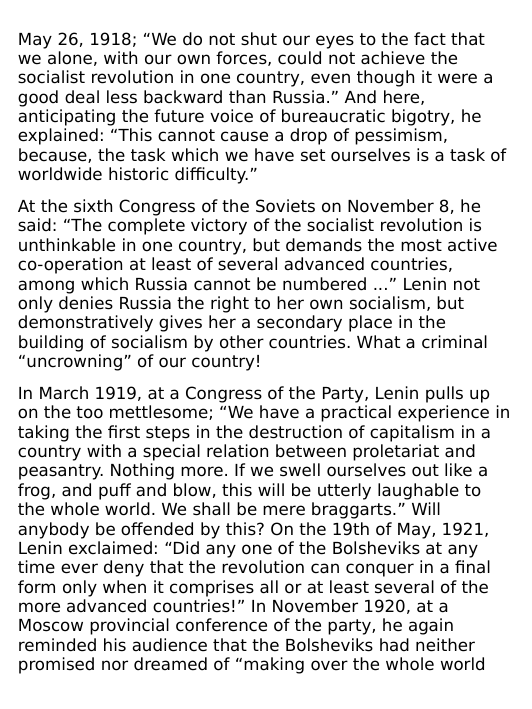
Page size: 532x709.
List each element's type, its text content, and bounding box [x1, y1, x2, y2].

text At the sixth Congress of the Soviets on November 8, he said: “The complete victory of the socialist revolution is unthinkable in one country, but demands the most active co-operation at least of several advanced countries, among which Russia cannot be numbered ...” Lenin not only denies Russia the right to her own socialism, but demonstratively gives her a secondary place in the building of socialism by other countries. What a criminal “uncrowning” of our country! [18, 197, 514, 371]
text In March 1919, at a Congress of the Party, Lenin pulls up on the too mettlesome; “We have a practical experience in taking the first steps in the destruction of capitalism in a country with a special relation between proletariat and peasantry. Nothing more. If we swell ourselves out like a frog, and puff and blow, this will be utterly laughable to the whole world. We shall be mere braggarts.” Will anybody be offended by this? On the 19th of May, 1921, Lenin exclaimed: “Did any one of the Bolsheviks at any time ever deny that the revolution can conquer in a final form only when it comprises all or at least several of the more advanced countries!” In November 1920, at a Moscow provincial conference of the party, he again reminded his audience that the Bolsheviks had neither promised nor dreamed of “making over the whole world [18, 384, 514, 674]
text May 26, 1918; “We do not shut our eyes to the fact that we alone, with our own forces, could not achieve the socialist revolution in one country, even though it were a good deal less backward than Russia.” And here, anticipating the future voice of bureaucratic bigotry, he explained: “This cannot cause a drop of pessimism, because, the task which we have set ourselves is a task of worldwide historic difficulty.” [18, 29, 514, 184]
